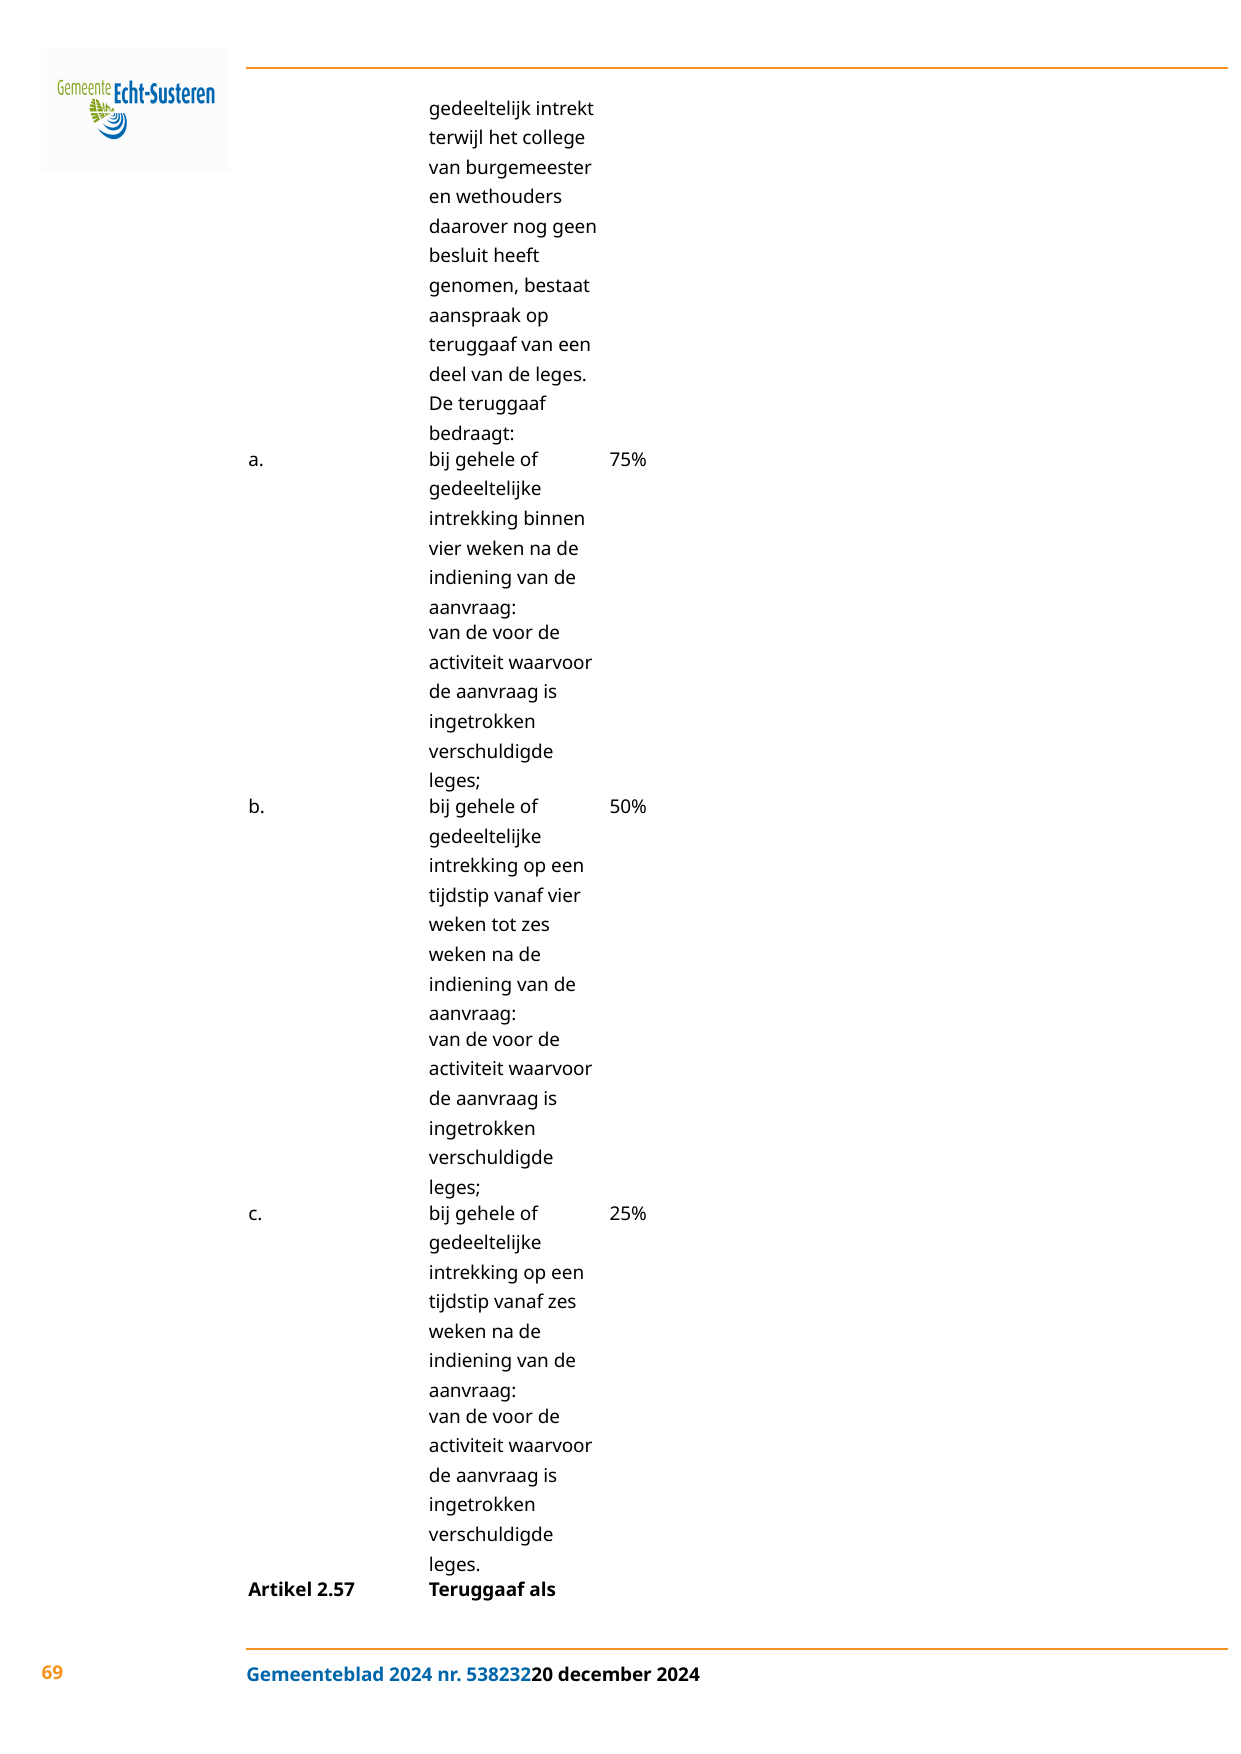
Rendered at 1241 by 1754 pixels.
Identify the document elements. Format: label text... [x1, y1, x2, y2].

table_cell [790, 620, 971, 793]
table_cell [609, 620, 790, 793]
table_cell [248, 95, 429, 446]
table_cell c. [248, 1200, 429, 1403]
table_cell [971, 1403, 1152, 1577]
table_cell van de voor de activiteit waarvoor de aanvraag is ingetrokken verschuldigde leges. [429, 1403, 609, 1577]
table_cell [971, 446, 1152, 619]
table_cell [790, 793, 971, 1026]
table_cell b. [248, 793, 429, 1026]
table_cell [248, 1403, 429, 1577]
table_cell bij gehele of gedeeltelijke intrekking binnen vier weken na de indiening van de aanvraag: [429, 446, 609, 619]
table_cell [971, 793, 1152, 1026]
table_cell [971, 1026, 1152, 1200]
table_cell [248, 1026, 429, 1200]
table_cell 50% [609, 793, 790, 1026]
table_cell 75% [609, 446, 790, 619]
table_cell [609, 1403, 790, 1577]
table_cell [790, 1026, 971, 1200]
table_cell gedeeltelijk intrekt terwijl het college van burgemeester en wethouders daarover nog geen besluit heeft genomen, bestaat aanspraak op teruggaaf van een deel van de leges. De teruggaaf bedraagt: [429, 95, 609, 446]
table_cell [790, 95, 971, 446]
table_cell a. [248, 446, 429, 619]
table_cell 25% [609, 1200, 790, 1403]
table_cell [971, 620, 1152, 793]
table_cell [609, 1026, 790, 1200]
table_cell [971, 95, 1152, 446]
table_cell van de voor de activiteit waarvoor de aanvraag is ingetrokken verschuldigde leges; [429, 620, 609, 793]
table_cell [790, 1403, 971, 1577]
table_cell van de voor de activiteit waarvoor de aanvraag is ingetrokken verschuldigde leges; [429, 1026, 609, 1200]
table_cell [609, 95, 790, 446]
table_cell [609, 1577, 790, 1602]
table_cell bij gehele of gedeeltelijke intrekking op een tijdstip vanaf vier weken tot zes weken na de indiening van de aanvraag: [429, 793, 609, 1026]
table_cell [971, 1200, 1152, 1403]
table_cell [248, 620, 429, 793]
table_cell [790, 1200, 971, 1403]
table_cell Teruggaaf als [429, 1577, 609, 1602]
table_cell Artikel 2.57 [248, 1577, 429, 1602]
picture [41, 47, 231, 172]
table_cell [790, 1577, 971, 1602]
table_cell [971, 1577, 1152, 1602]
table_cell [790, 446, 971, 619]
table_cell bij gehele of gedeeltelijke intrekking op een tijdstip vanaf zes weken na de indiening van de aanvraag: [429, 1200, 609, 1403]
